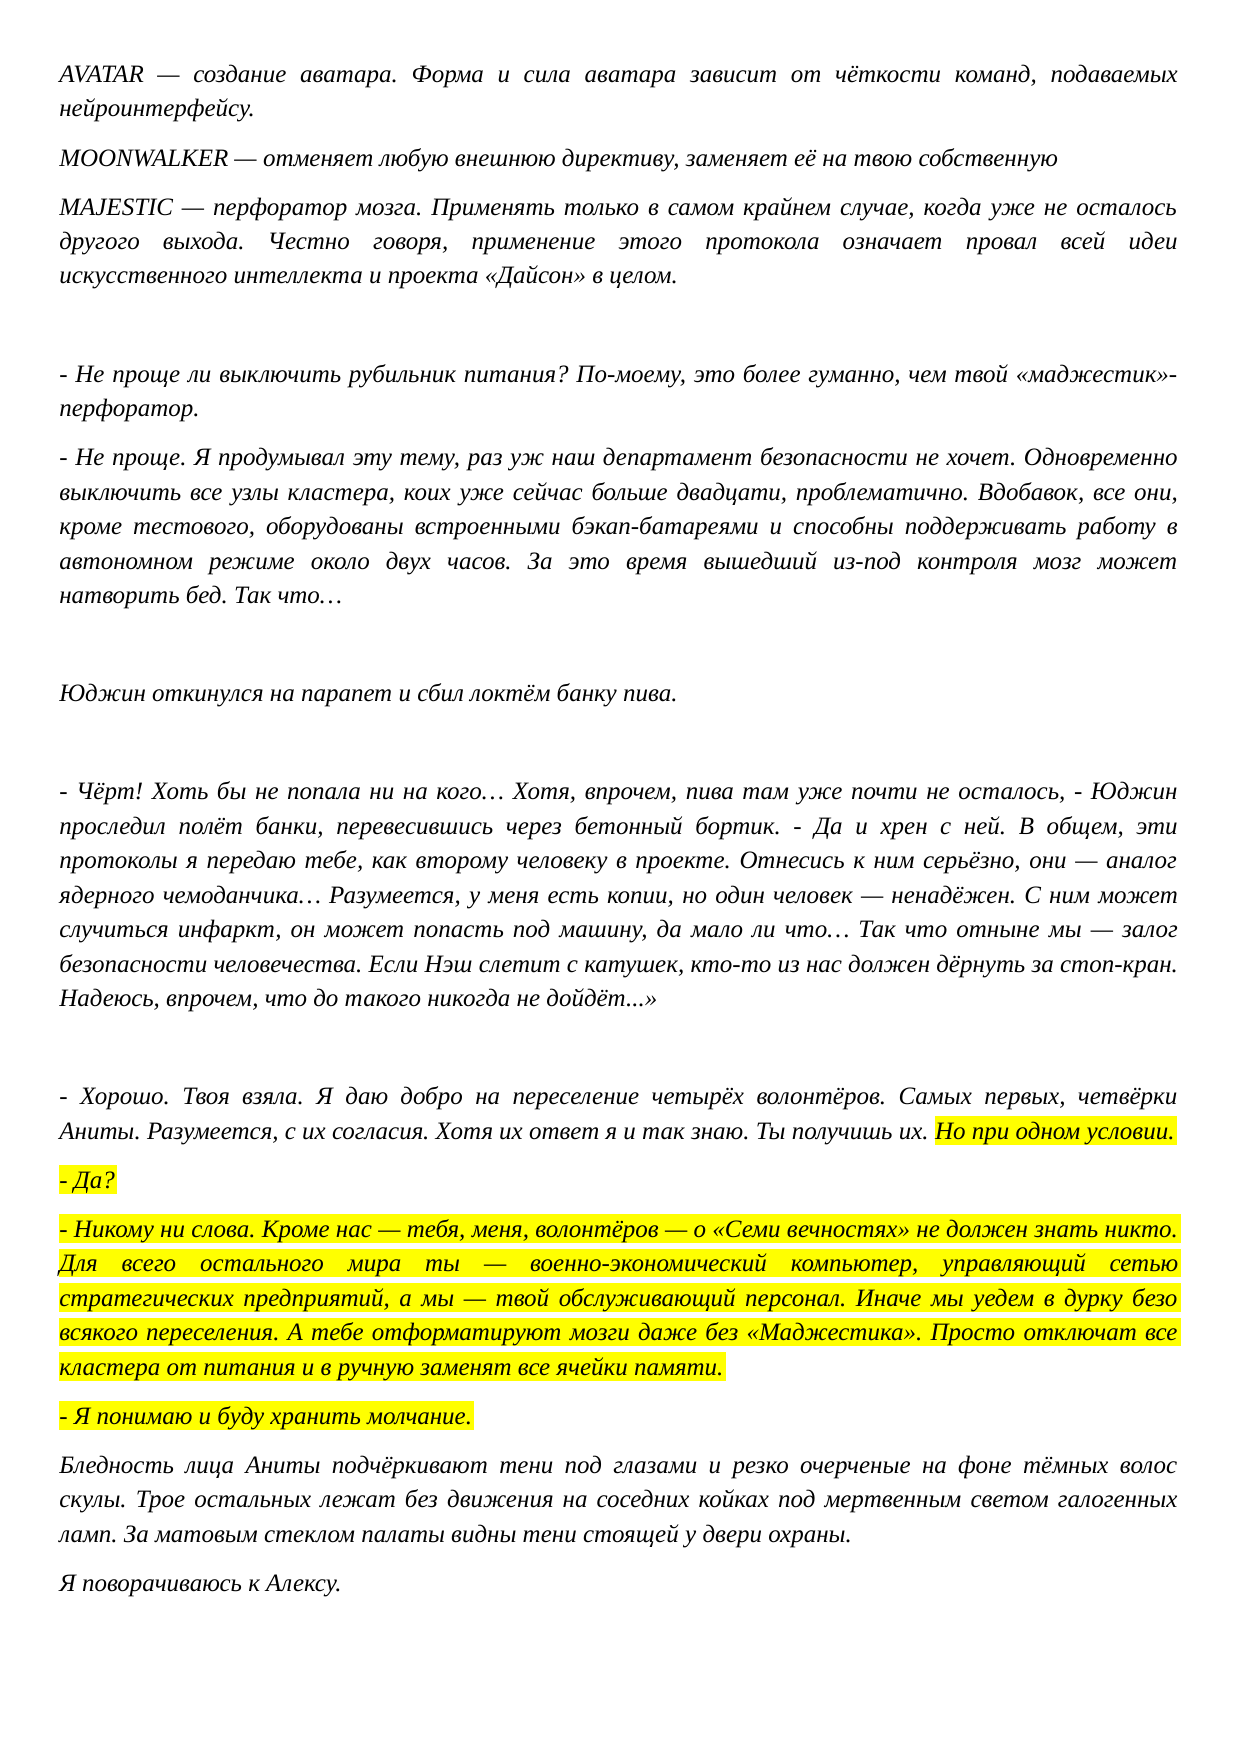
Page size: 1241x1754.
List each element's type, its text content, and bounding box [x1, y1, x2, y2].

text - Никому ни слова. Кроме нас — тебя, меня, волонтёров — о «Семи вечностях» не должен знать никто. Для всего остального мира ты — военно-экономический компьютер, управляющий сетью стратегических предприятий, а мы — твой обслуживающий персонал. Иначе мы уедем в дурку безо всякого переселения. А тебе отформатируют мозги даже без «Маджестика». Просто отключат все кластера от питания и в ручную заменят все ячейки памяти. [59, 1214, 1181, 1381]
text MOONWALKER — отменяет любую внешнюю директиву, заменяет её на твою собственную [59, 143, 1181, 171]
text MAJESTIC — перфоратор мозга. Применять только в самом крайнем случае, когда уже не осталось другого выхода. Честно говоря, применение этого протокола означает провал всей идеи искусственного интеллекта и проекта «Дайсон» в целом. [59, 192, 1181, 289]
text - Хорошо. Твоя взяла. Я даю добро на переселение четырёх волонтёров. Самых первых, четвёрки Аниты. Разумеется, с их согласия. Хотя их ответ я и так знаю. Ты получишь их. Но при одном условии. [59, 1081, 1181, 1145]
text AVATAR — создание аватара. Форма и сила аватара зависит от чёткости команд, подаваемых нейроинтерфейсу. [59, 59, 1181, 122]
text - Я понимаю и буду хранить молчание. [59, 1401, 1181, 1430]
text Бледность лица Аниты подчёркивают тени под глазами и резко очерченые на фоне тёмных волос скулы. Трое остальных лежат без движения на соседних койках под мертвенным светом галогенных ламп. За матовым стеклом палаты видны тени стоящей у двери охраны. [59, 1450, 1181, 1548]
text - Чёрт! Хоть бы не попала ни на кого… Хотя, впрочем, пива там уже почти не осталось, - Юджин проследил полёт банки, перевесившись через бетонный бортик. - Да и хрен с ней. В общем, эти протоколы я передаю тебе, как второму человеку в проекте. Отнесись к ним серьёзно, они — аналог ядерного чемоданчика… Разумеется, у меня есть копии, но один человек — ненадёжен. С ним может случиться инфаркт, он может попасть под машину, да мало ли что… Так что отныне мы — залог безопасности человечества. Если Нэш слетит с катушек, кто-то из нас должен дёрнуть за стоп-кран. Надеюсь, впрочем, что до такого никогда не дойдёт...» [59, 776, 1181, 1012]
text Я поворачиваюсь к Алексу. [59, 1568, 1181, 1597]
text - Не проще. Я продумывал эту тему, раз уж наш департамент безопасности не хочет. Одновременно выключить все узлы кластера, коих уже сейчас больше двадцати, проблематично. Вдобавок, все они, кроме тестового, оборудованы встроенными бэкап-батареями и способны поддерживать работу в автономном режиме около двух часов. За это время вышедший из-под контроля мозг может натворить бед. Так что… [59, 442, 1181, 609]
text - Да? [59, 1165, 1181, 1194]
text - Не проще ли выключить рубильник питания? По-моему, это более гуманно, чем твой «маджестик»-перфоратор. [59, 359, 1181, 422]
text Юджин откинулся на парапет и сбил локтём банку пива. [59, 678, 1181, 707]
